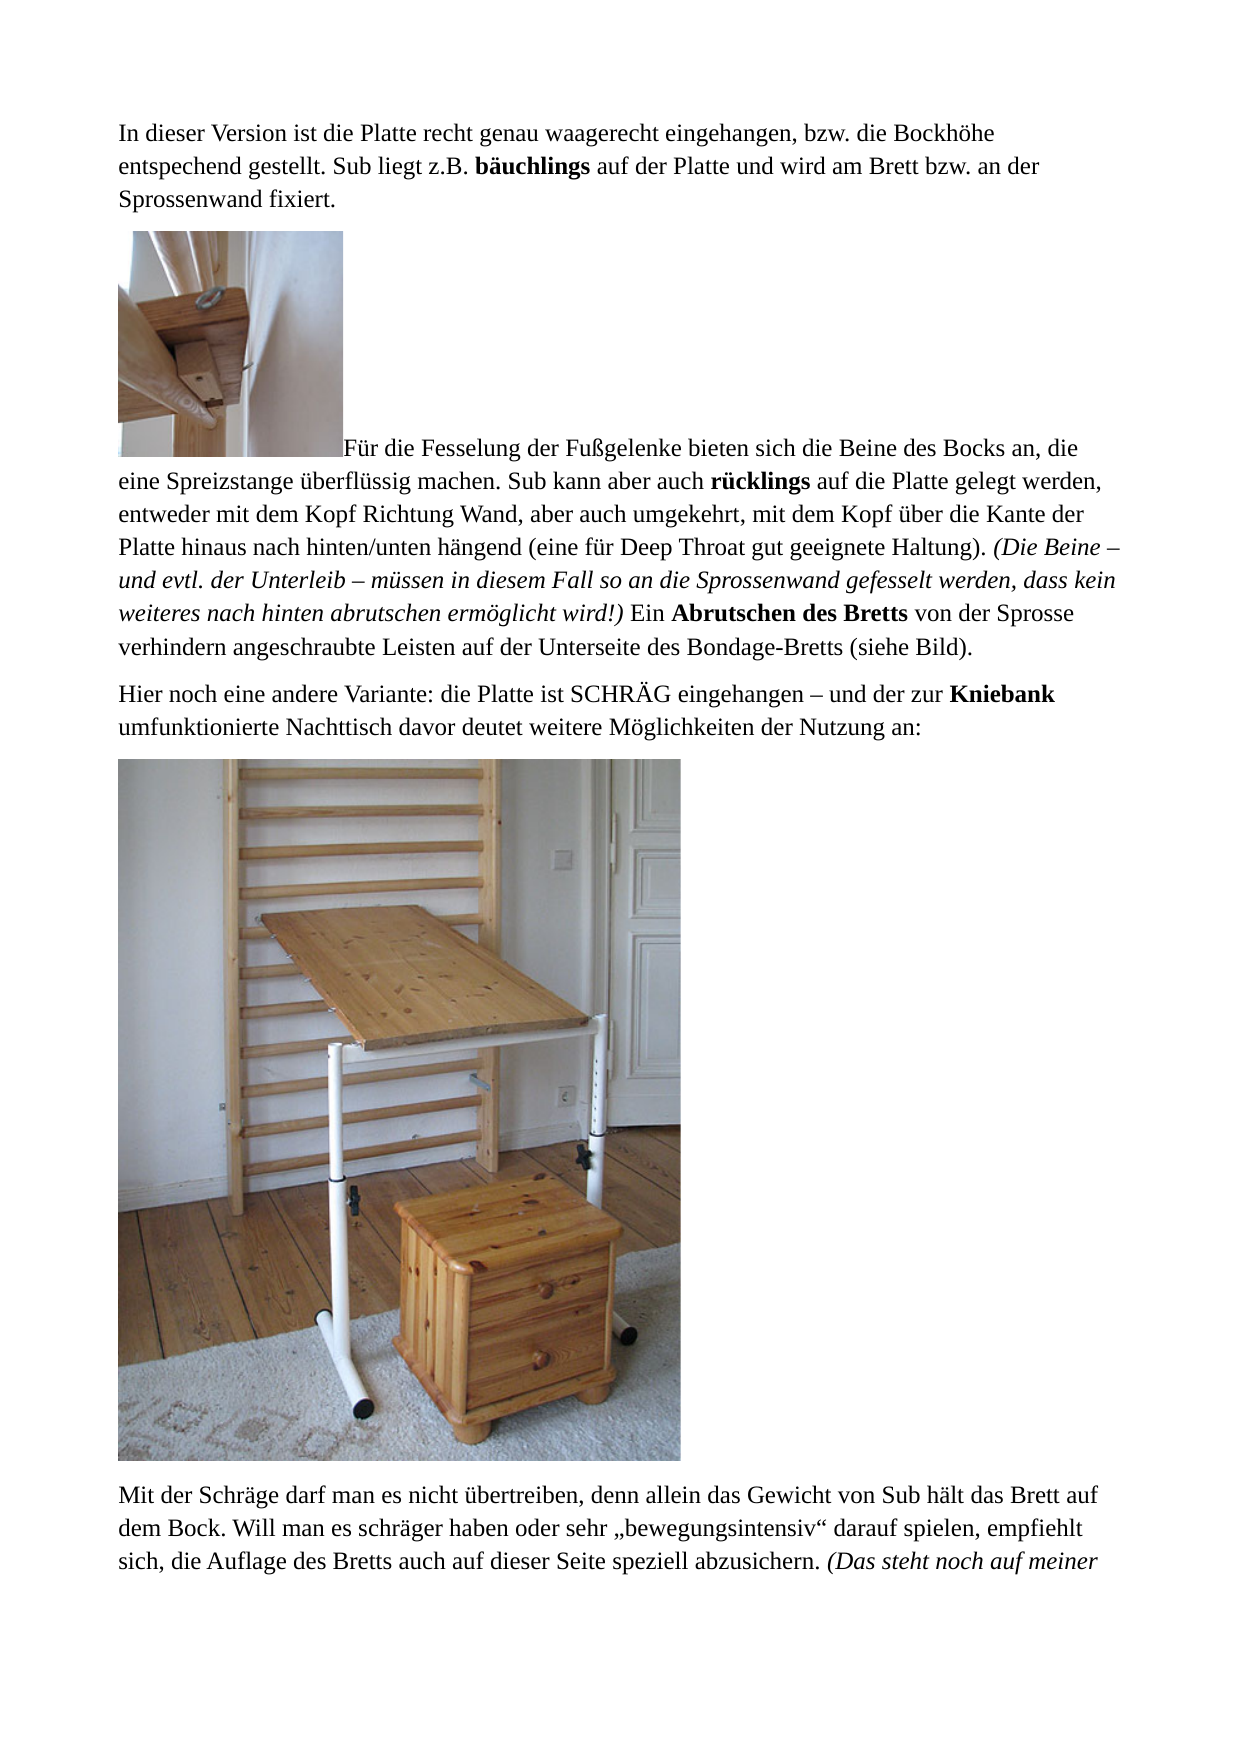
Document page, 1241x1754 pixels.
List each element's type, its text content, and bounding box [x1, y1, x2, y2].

text Mit der Schräge darf man es nicht übertreiben, denn allein das Gewicht von Sub hält das Brett auf dem Bock. Will man es schräger haben oder sehr „bewegungsintensiv“ darauf spielen, empfiehlt sich, die Auflage des Bretts auch auf dieser Seite speziell abzusichern. (Das steht noch auf meiner [118, 1480, 1122, 1575]
text In dieser Version ist die Platte recht genau waagerecht eingehangen, bzw. die Bockhöhe entspechend gestellt. Sub liegt z.B. bäuchlings auf der Platte und wird am Brett bzw. an der Sprossenwand fixiert. [118, 118, 1122, 213]
picture [118, 759, 681, 1461]
picture [118, 231, 344, 457]
text Für die Fesselung der Fußgelenke bieten sich die Beine des Bocks an, die eine Spreizstange überflüssig machen. Sub kann aber auch rücklings auf die Platte gelegt werden, entweder mit dem Kopf Richtung Wand, aber auch umgekehrt, mit dem Kopf über die Kante der Platte hinaus nach hinten/unten hängend (eine für Deep Throat gut geeignete Haltung). (Die Beine – und evtl. der Unterleib – müssen in diesem Fall so an die Sprossenwand gefesselt werden, dass kein weiteres nach hinten abrutschen ermöglicht wird!) Ein Abrutschen des Bretts von der Sprosse verhindern angeschraubte Leisten auf der Unterseite des Bondage-Bretts (siehe Bild). [118, 457, 1122, 660]
text Hier noch eine andere Variante: die Platte ist SCHRÄG eingehangen – und der zur Kniebank umfunktionierte Nachttisch davor deutet weitere Möglichkeiten der Nutzung an: [118, 679, 1122, 741]
